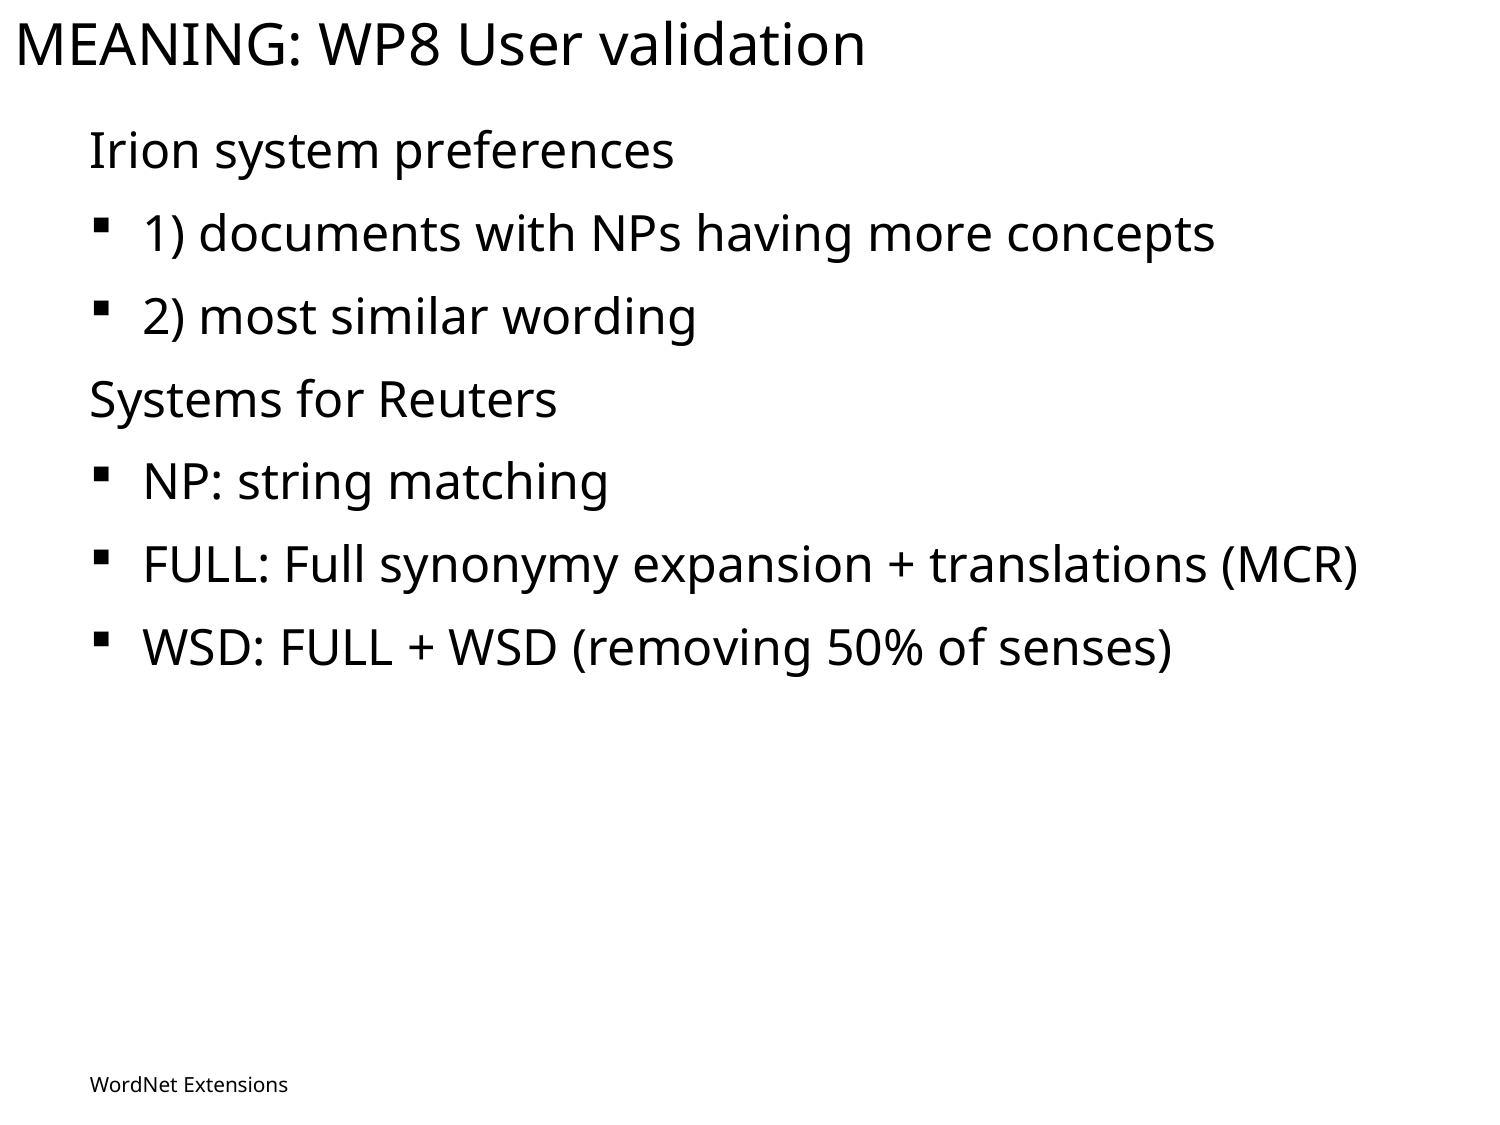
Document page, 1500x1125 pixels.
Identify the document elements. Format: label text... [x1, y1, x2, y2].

list Irion system preferences 1) documents with NPs having more concepts 2) most similar wording Systems for Reuters NP: string matching FULL: Full synonymy expansion + translations (MCR) WSD: FULL + WSD (removing 50% of senses) [74, 107, 1460, 996]
title MEANING: WP8 User validation [0, 0, 1500, 86]
